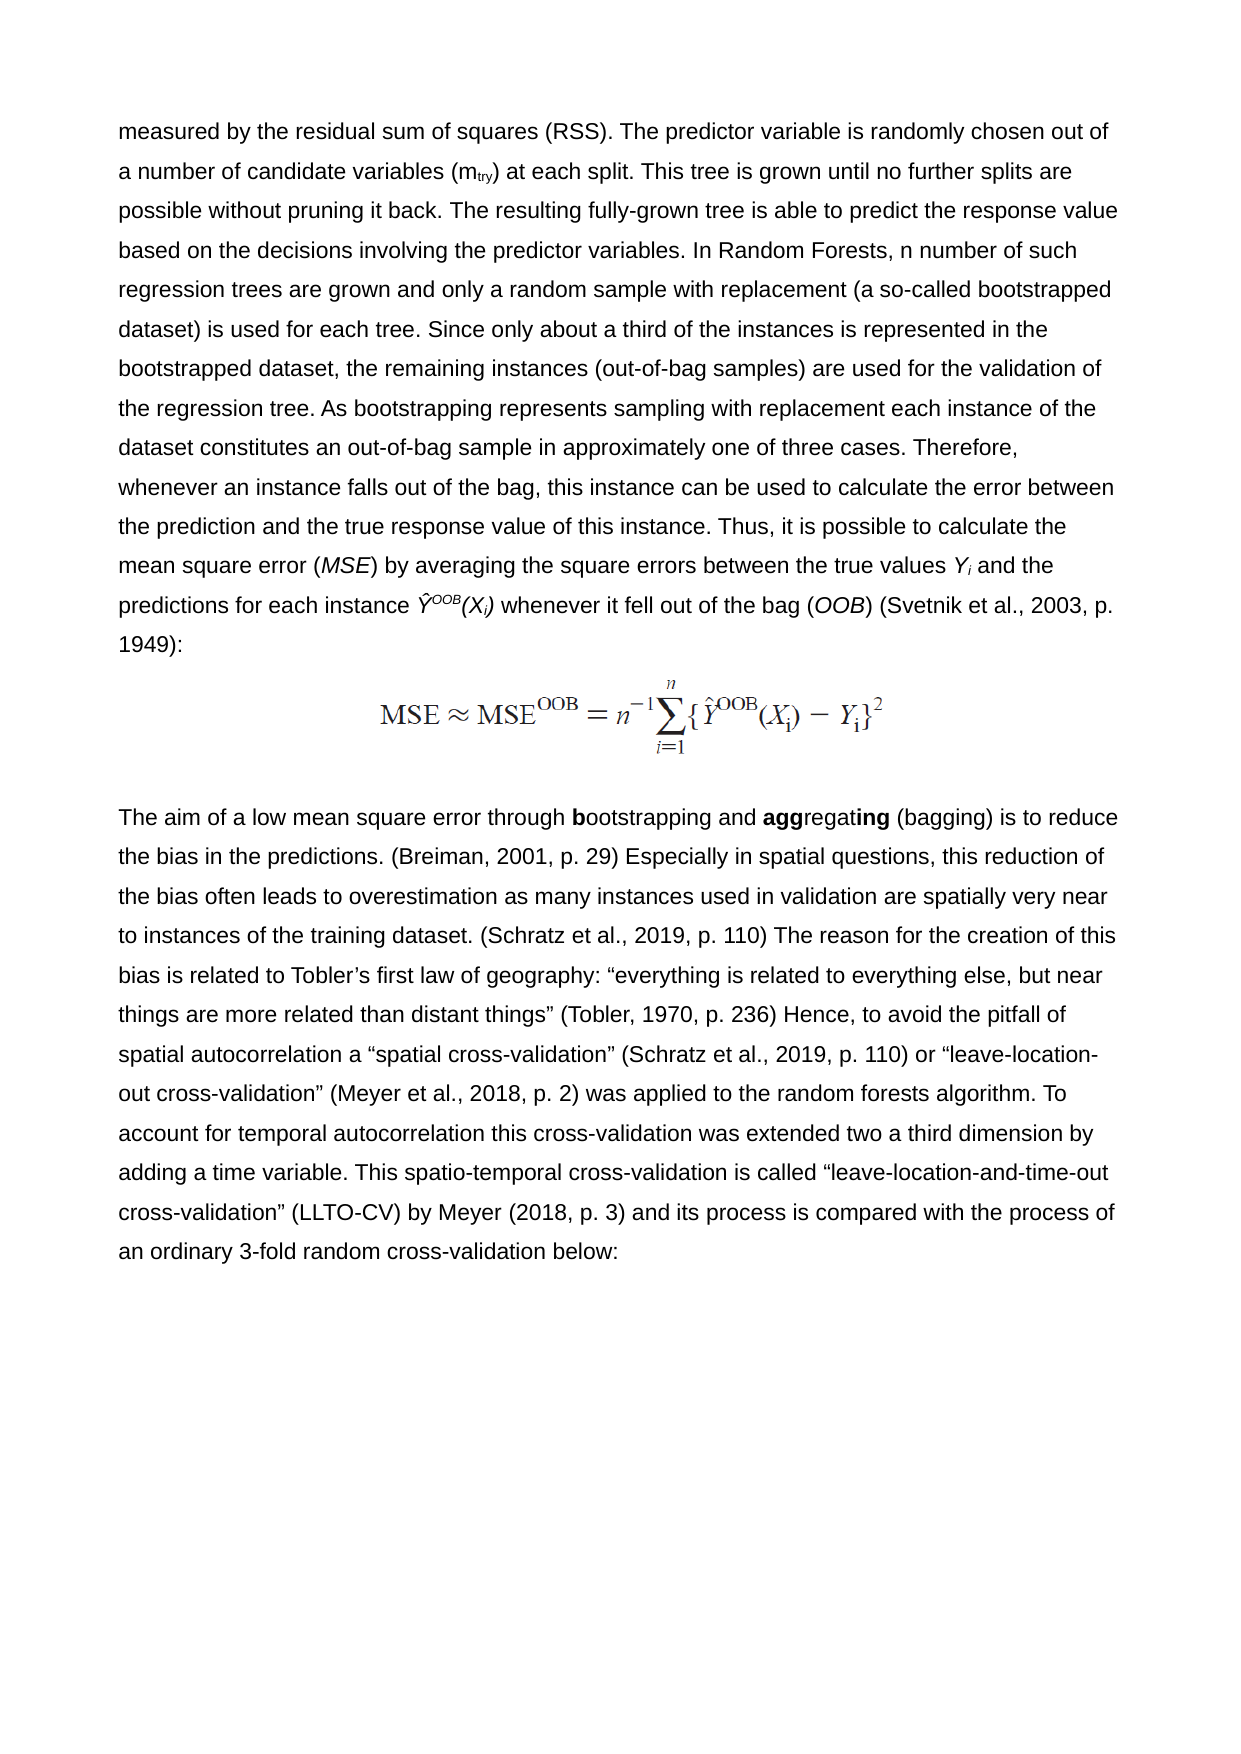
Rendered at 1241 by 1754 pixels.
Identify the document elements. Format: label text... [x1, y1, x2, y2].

text The aim of a low mean square error through bootstrapping and aggregating (bagging) is to reduce the bias in the predictions. (Breiman, 2001, p. 29) Especially in spatial questions, this reduction of the bias often leads to overestimation as many instances used in validation are spatially very near to instances of the training dataset. (Schratz et al., 2019, p. 110) The reason for the creation of this bias is related to Tobler’s first law of geography: “everything is related to everything else, but near things are more related than distant things” (Tobler, 1970, p. 236) Hence, to avoid the pitfall of spatial autocorrelation a “spatial cross-validation” (Schratz et al., 2019, p. 110) or “leave-location-out cross-validation” (Meyer et al., 2018, p. 2) was applied to the random forests algorithm. To account for temporal autocorrelation this cross-validation was extended two a third dimension by adding a time variable. This spatio-temporal cross-validation is called “leave-location-and-time-out cross-validation” (LLTO-CV) by Meyer (2018, p. 3) and its process is compared with the process of an ordinary 3-fold random cross-validation below: [118, 685, 1122, 1264]
text measured by the residual sum of squares (RSS). The predictor variable is randomly chosen out of a number of candidate variables (mtry) at each split. This tree is grown until no further splits are possible without pruning it back. The resulting fully-grown tree is able to predict the response value based on the decisions involving the predictor variables. In Random Forests, n number of such regression trees are grown and only a random sample with replacement (a so-called bootstrapped dataset) is used for each tree. Since only about a third of the instances is represented in the bootstrapped dataset, the remaining instances (out-of-bag samples) are used for the validation of the regression tree. As bootstrapping represents sampling with replacement each instance of the dataset constitutes an out-of-bag sample in approximately one of three cases. Therefore, whenever an instance falls out of the bag, this instance can be used to calculate the error between the prediction and the true response value of this instance. Thus, it is possible to calculate the mean square error (MSE) by averaging the square errors between the true values Yi and the predictions for each instance ŶOOB(Xi) whenever it fell out of the bag (OOB) (Svetnik et al., 2003, p. 1949): [118, 118, 1122, 658]
picture [339, 667, 901, 764]
